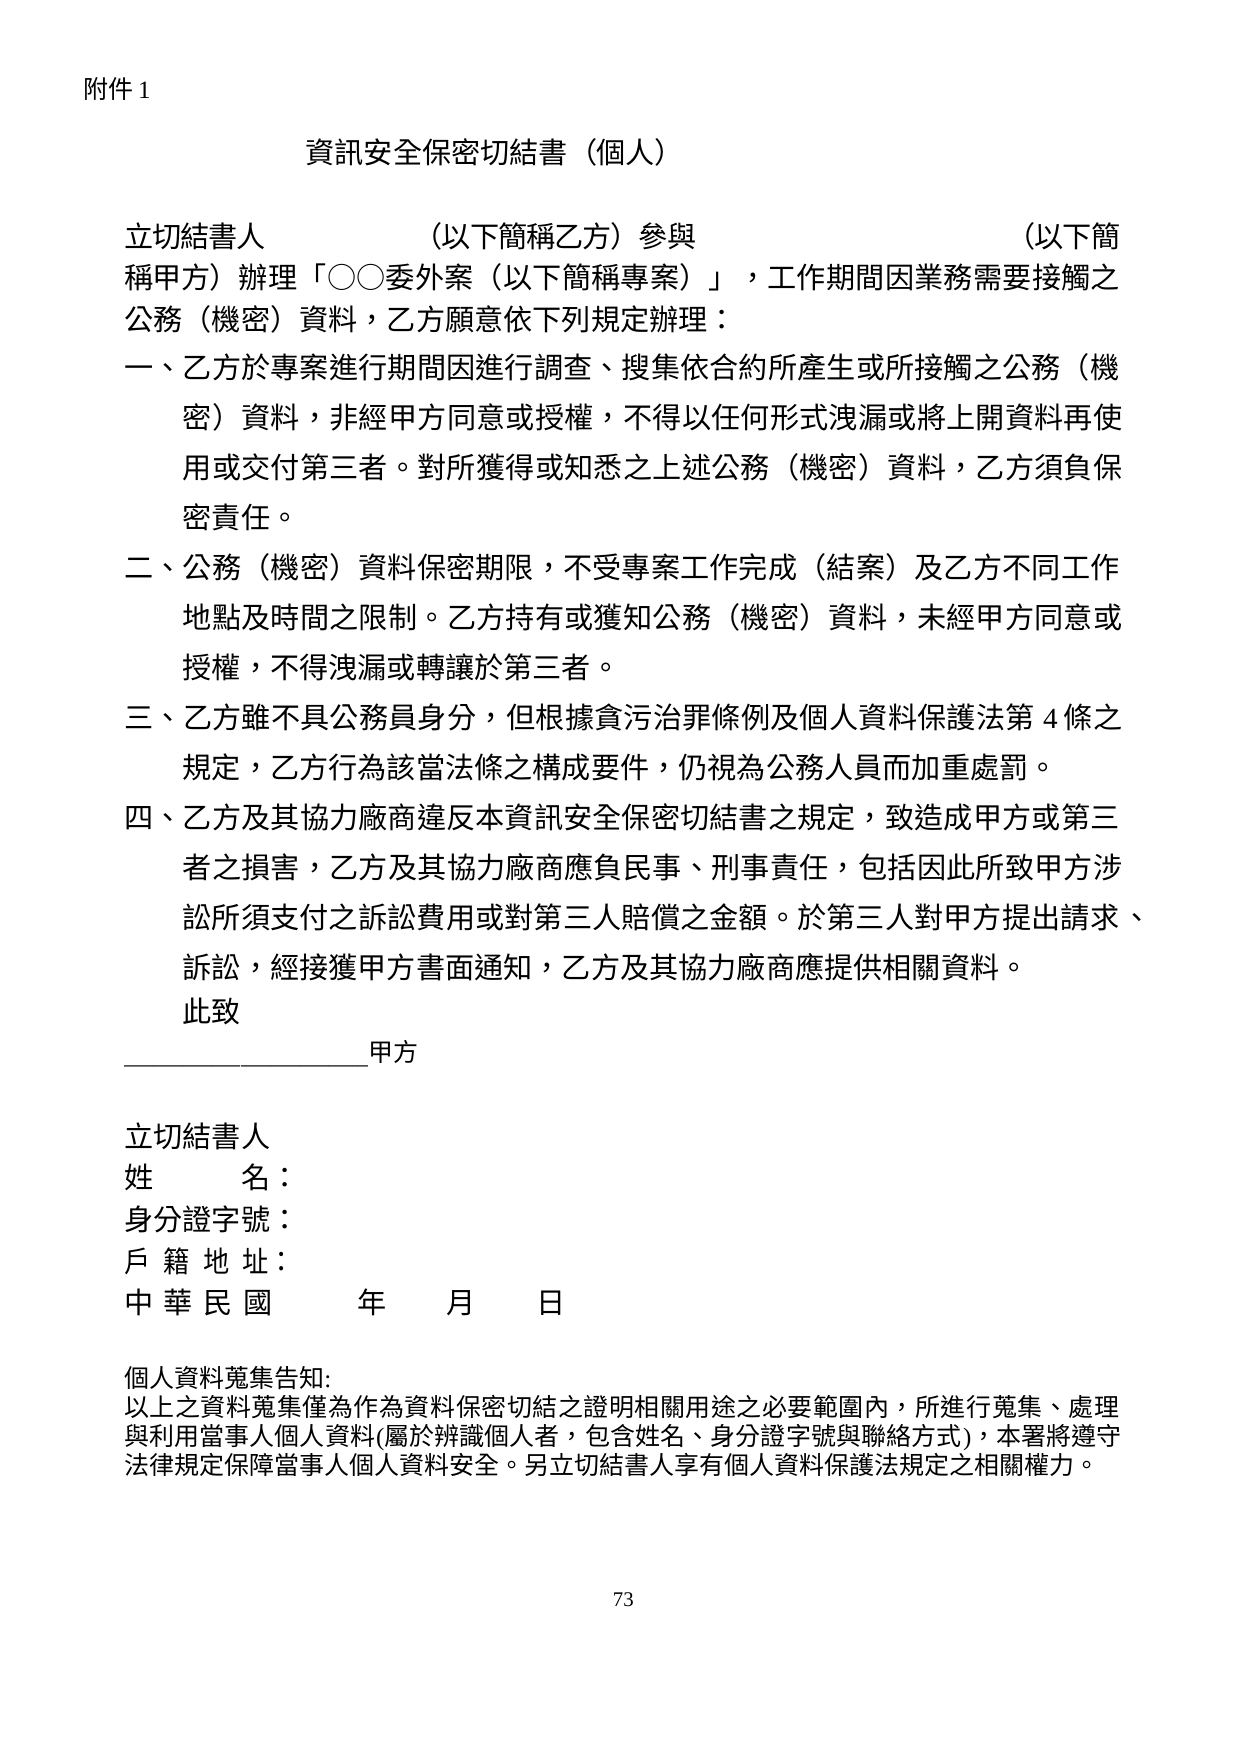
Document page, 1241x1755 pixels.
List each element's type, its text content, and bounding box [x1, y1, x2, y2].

text 立切結書人 [124, 1114, 1122, 1156]
text 一、乙方於專案進行期間因進行調查、搜集依合約所產生或所接觸之公務（機密）資料，非經甲方同意或授權，不得以任何形式洩漏或將上開資料再使用或交付第三者。對所獲得或知悉之上述公務（機密）資料，乙方須負保密責任。 [124, 339, 1122, 539]
text 姓 名： [124, 1156, 1122, 1197]
text ＿＿＿＿＿＿＿＿＿ [124, 1031, 1122, 1098]
text 附件1 [83, 69, 297, 106]
text 身分證字號： [124, 1197, 1122, 1239]
text 中華民國 年 月 日 [124, 1281, 1122, 1322]
text 三、乙方雖不具公務員身分，但根據貪污治罪條例及個人資料保護法第4條之規定，乙方行為該當法條之構成要件，仍視為公務人員而加重處罰。 [124, 689, 1122, 789]
text [68, 62, 312, 118]
text 此致 [124, 989, 1122, 1031]
text 個人資料蒐集告知: [124, 1364, 1122, 1393]
text 戶 籍 地 址： [124, 1239, 1122, 1281]
text 立切結書人 （以下簡稱乙方）參與 （以下簡稱甲方）辦理「○○委外案（以下簡稱專案）」，工作期間因業務需要接觸之公務（機密）資料，乙方願意依下列規定辦理： [124, 214, 1122, 339]
text 以上之資料蒐集僅為作為資料保密切結之證明相關用途之必要範圍內，所進行蒐集、處理與利用當事人個人資料(屬於辨識個人者，包含姓名、身分證字號與聯絡方式)，本署將遵守法律規定保障當事人個人資料安全。另立切結書人享有個人資料保護法規定之相關權力。 [124, 1393, 1122, 1481]
text 二、公務（機密）資料保密期限，不受專案工作完成（結案）及乙方不同工作地點及時間之限制。乙方持有或獲知公務（機密）資料，未經甲方同意或授權，不得洩漏或轉讓於第三者。 [124, 539, 1122, 689]
text 甲方 [368, 1033, 468, 1069]
text 資訊安全保密切結書（個人） [124, 131, 1122, 172]
text 四、乙方及其協力廠商違反本資訊安全保密切結書之規定，致造成甲方或第三者之損害，乙方及其協力廠商應負民事、刑事責任，包括因此所致甲方涉訟所須支付之訴訟費用或對第三人賠償之金額。於第三人對甲方提出請求、訴訟，經接獲甲方書面通知，乙方及其協力廠商應提供相關資料。 [124, 789, 1122, 989]
